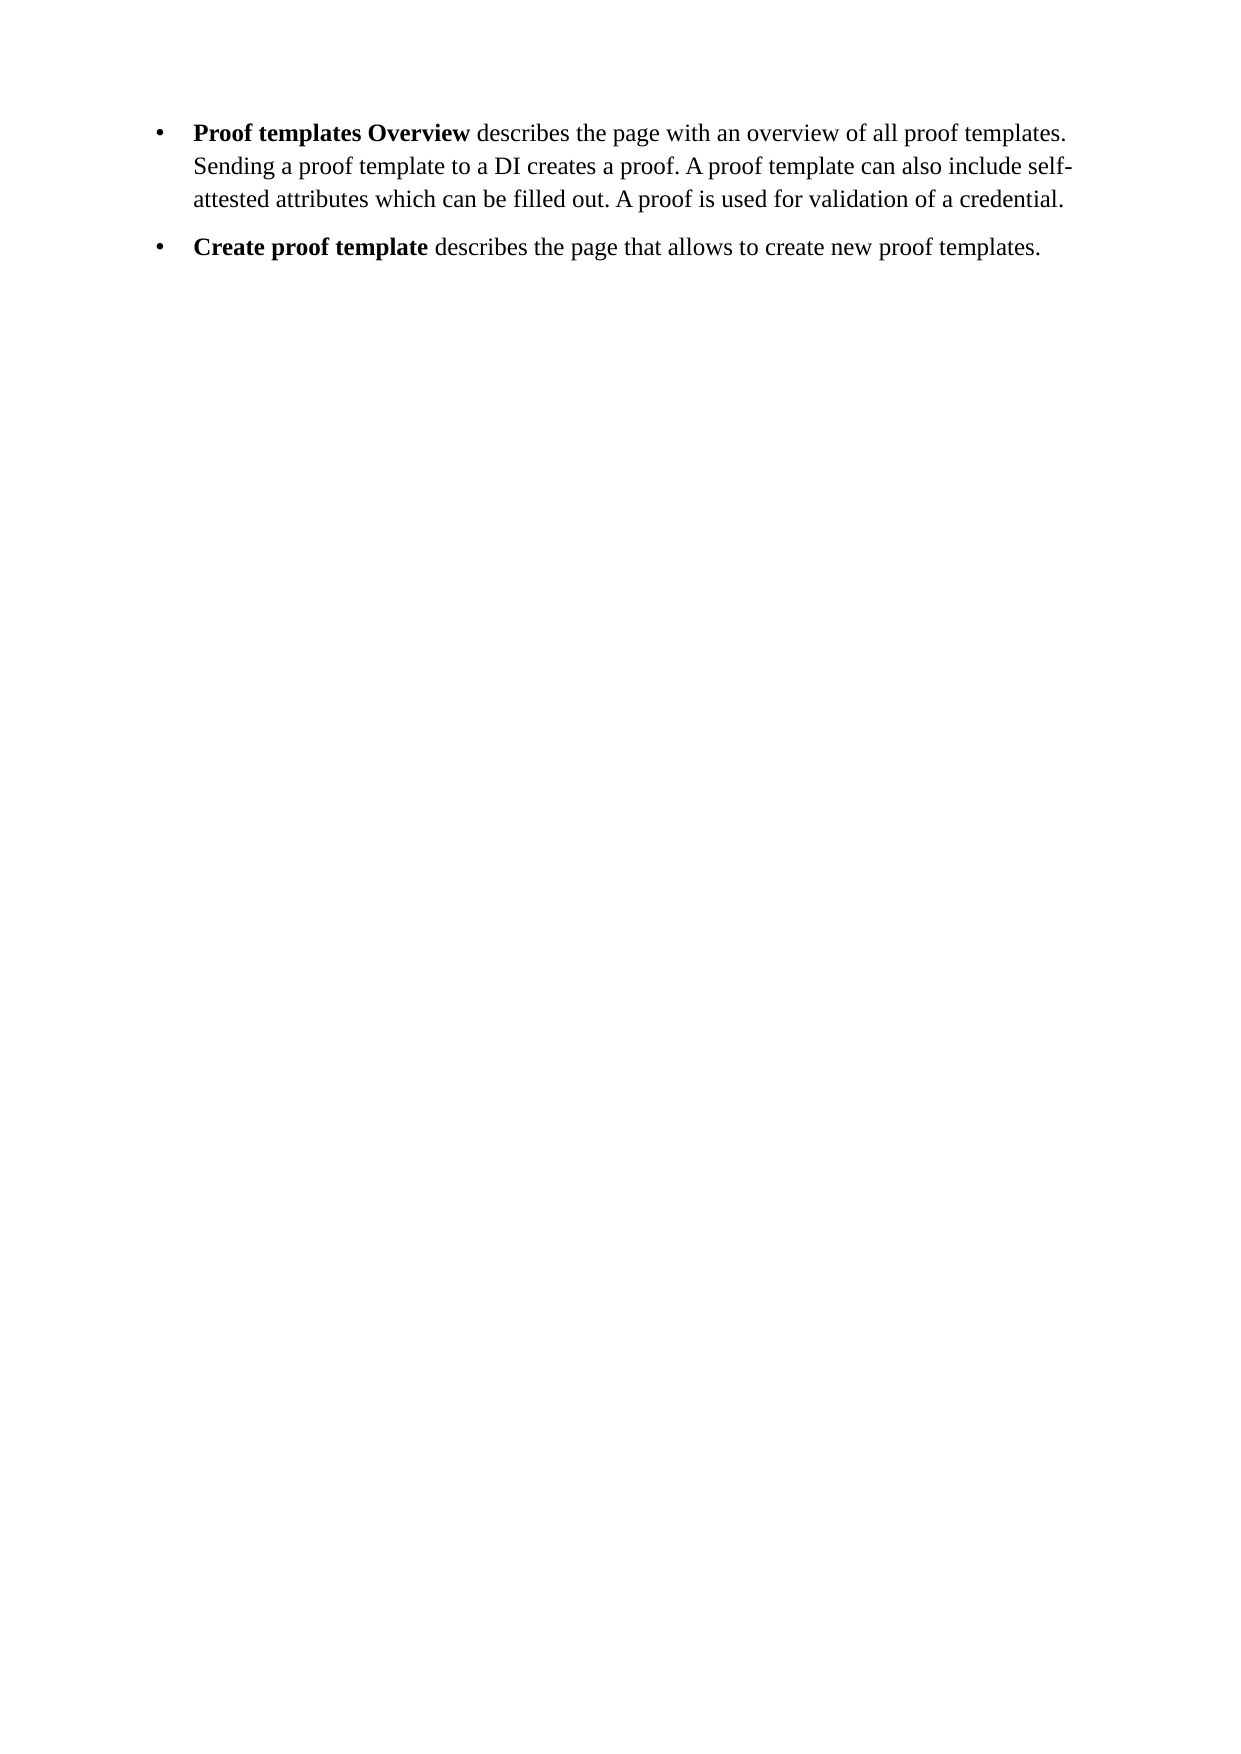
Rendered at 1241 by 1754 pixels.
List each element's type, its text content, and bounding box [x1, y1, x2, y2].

list Proof templates Overview describes the page with an overview of all proof templates. Sending a proof template to a DI creates a proof. A proof template can also include self-attested attributes which can be filled out. A proof is used for validation of a credential. [156, 118, 1122, 213]
list Create proof template describes the page that allows to create new proof templates. [156, 232, 1122, 261]
